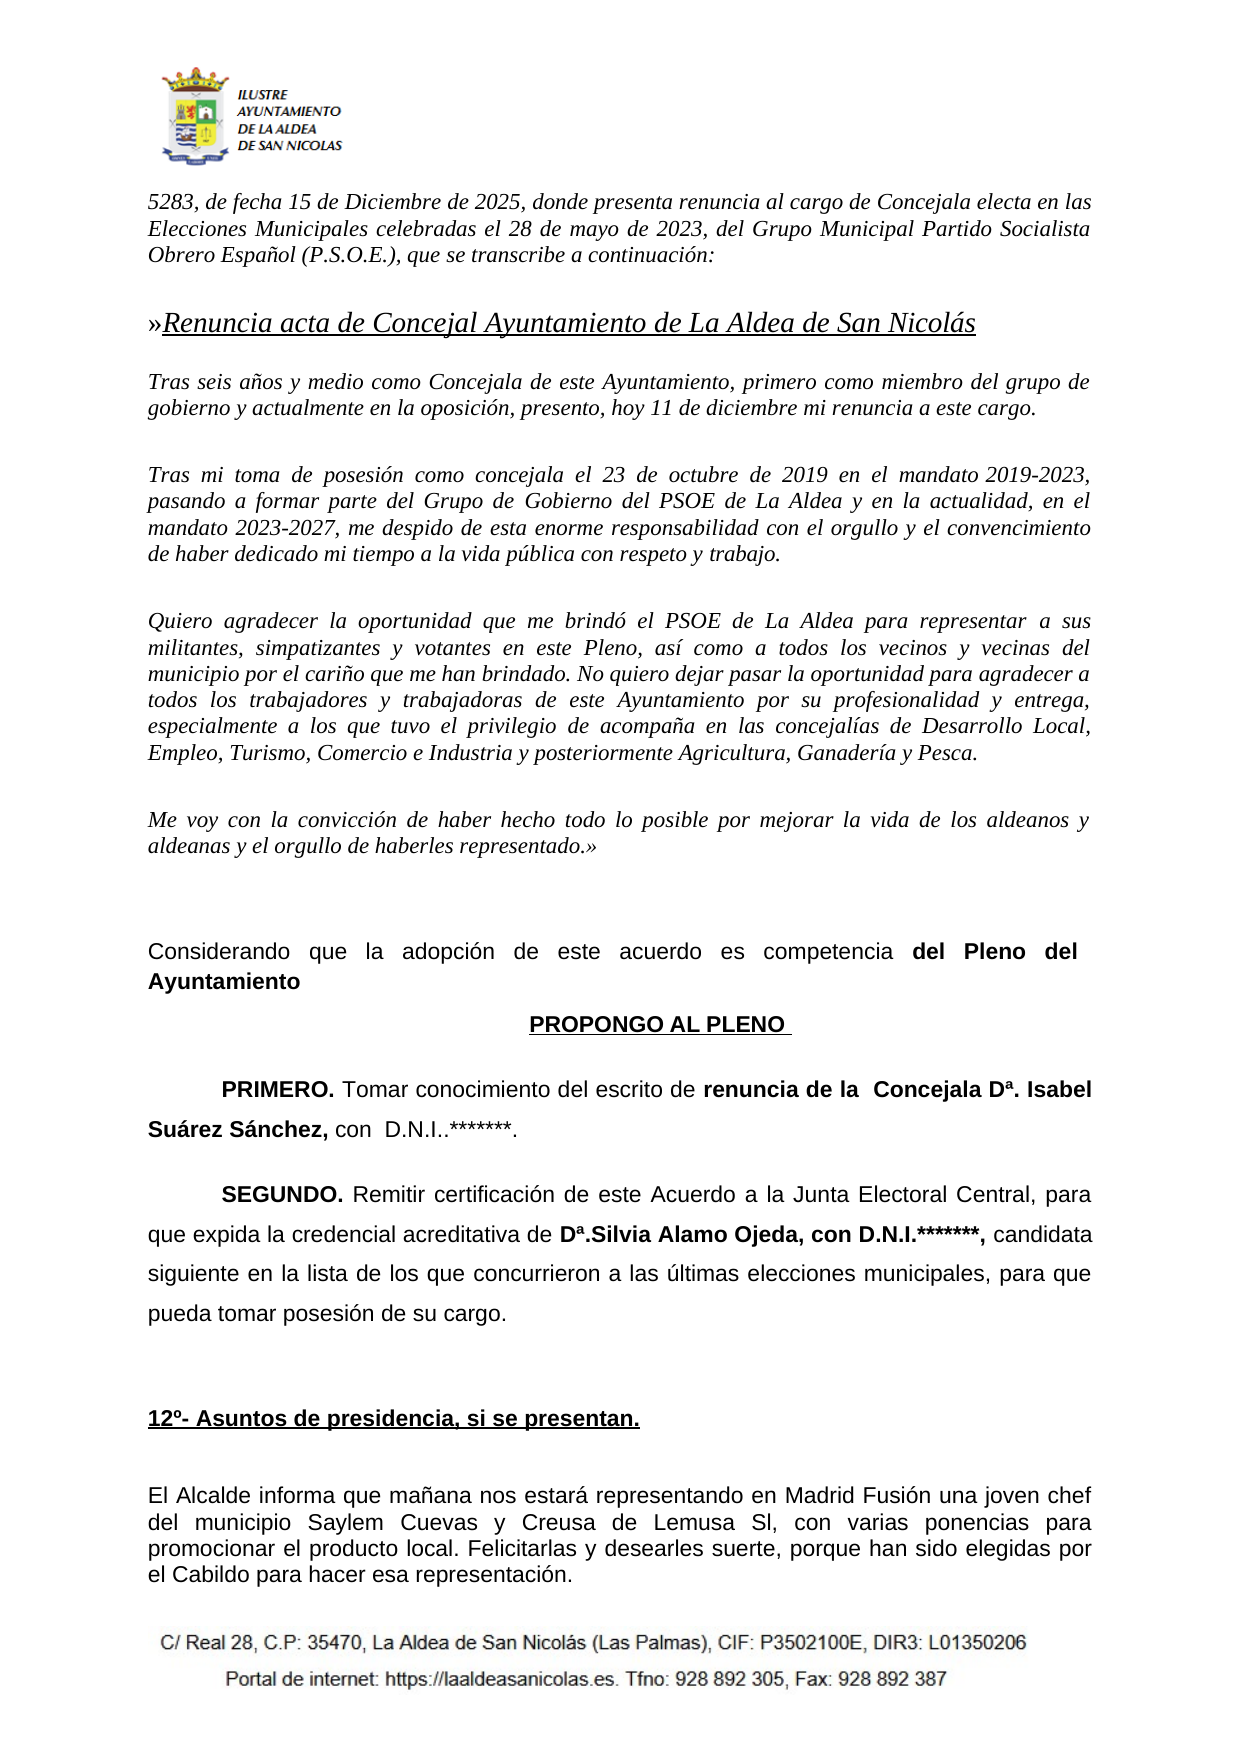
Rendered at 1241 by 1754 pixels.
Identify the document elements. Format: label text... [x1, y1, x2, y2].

text Tras mi toma de posesión como concejala el 23 de octubre de 2019 en el mandato 2019-2023, pasando a formar parte del Grupo de Gobierno del PSOE de La Aldea y en la actualidad, en el mandato 2023-2027, me despido de esta enorme responsabilidad con el orgullo y el convencimiento de haber dedicado mi tiempo a la vida pública con respeto y trabajo. [148, 461, 1091, 567]
text SEGUNDO. Remitir certificación de este Acuerdo a la Junta Electoral Central, para que expida la credencial acreditativa de Dª.Silvia Alamo Ojeda, con D.N.I.*******, candidata siguiente en la lista de los que concurrieron a las últimas elecciones municipales, para que pueda tomar posesión de su cargo. [148, 1181, 1093, 1326]
text Tras seis años y medio como Concejala de este Ayuntamiento, primero como miembro del grupo de gobierno y actualmente en la oposición, presento, hoy 11 de diciembre mi renuncia a este cargo. [148, 368, 1091, 421]
text Me voy con la convicción de haber hecho todo lo posible por mejorar la vida de los aldeanos y aldeanas y el orgullo de haberles representado.» [148, 806, 1091, 859]
text 5283, de fecha 15 de Diciembre de 2025, donde presenta renuncia al cargo de Concejala electa en las Elecciones Municipales celebradas el 28 de mayo de 2023, del Grupo Municipal Partido Socialista Obrero Español (P.S.O.E.), que se transcribe a continuación: [148, 188, 1093, 267]
picture [148, 59, 358, 173]
text PROPONGO AL PLENO [148, 1011, 1093, 1037]
text El Alcalde informa que mañana nos estará representando en Madrid Fusión una joven chef del municipio Saylem Cuevas y Creusa de Lemusa Sl, con varias ponencias para promocionar el producto local. Felicitarlas y desearles suerte, porque han sido elegidas por el Cabildo para hacer esa representación. [148, 1482, 1093, 1588]
text PRIMERO. Tomar conocimiento del escrito de renuncia de la Concejala Dª. Isabel Suárez Sánchez, con D.N.I..*******. [148, 1076, 1093, 1142]
picture [148, 1626, 1034, 1695]
text Quiero agradecer la oportunidad que me brindó el PSOE de La Aldea para representar a sus militantes, simpatizantes y votantes en este Pleno, así como a todos los vecinos y vecinas del municipio por el cariño que me han brindado. No quiero dejar pasar la oportunidad para agradecer a todos los trabajadores y trabajadoras de este Ayuntamiento por su profesionalidad y entrega, especialmente a los que tuvo el privilegio de acompaña en las concejalías de Desarrollo Local, Empleo, Turismo, Comercio e Industria y posteriormente Agricultura, Ganadería y Pesca. [148, 607, 1091, 765]
title »Renuncia acta de Concejal Ayuntamiento de La Aldea de San Nicolás [148, 305, 1093, 338]
text Considerando que la adopción de este acuerdo es competencia del Pleno del Ayuntamiento [148, 938, 1078, 994]
text 12º- Asuntos de presidencia, si se presentan. [148, 1404, 1093, 1431]
